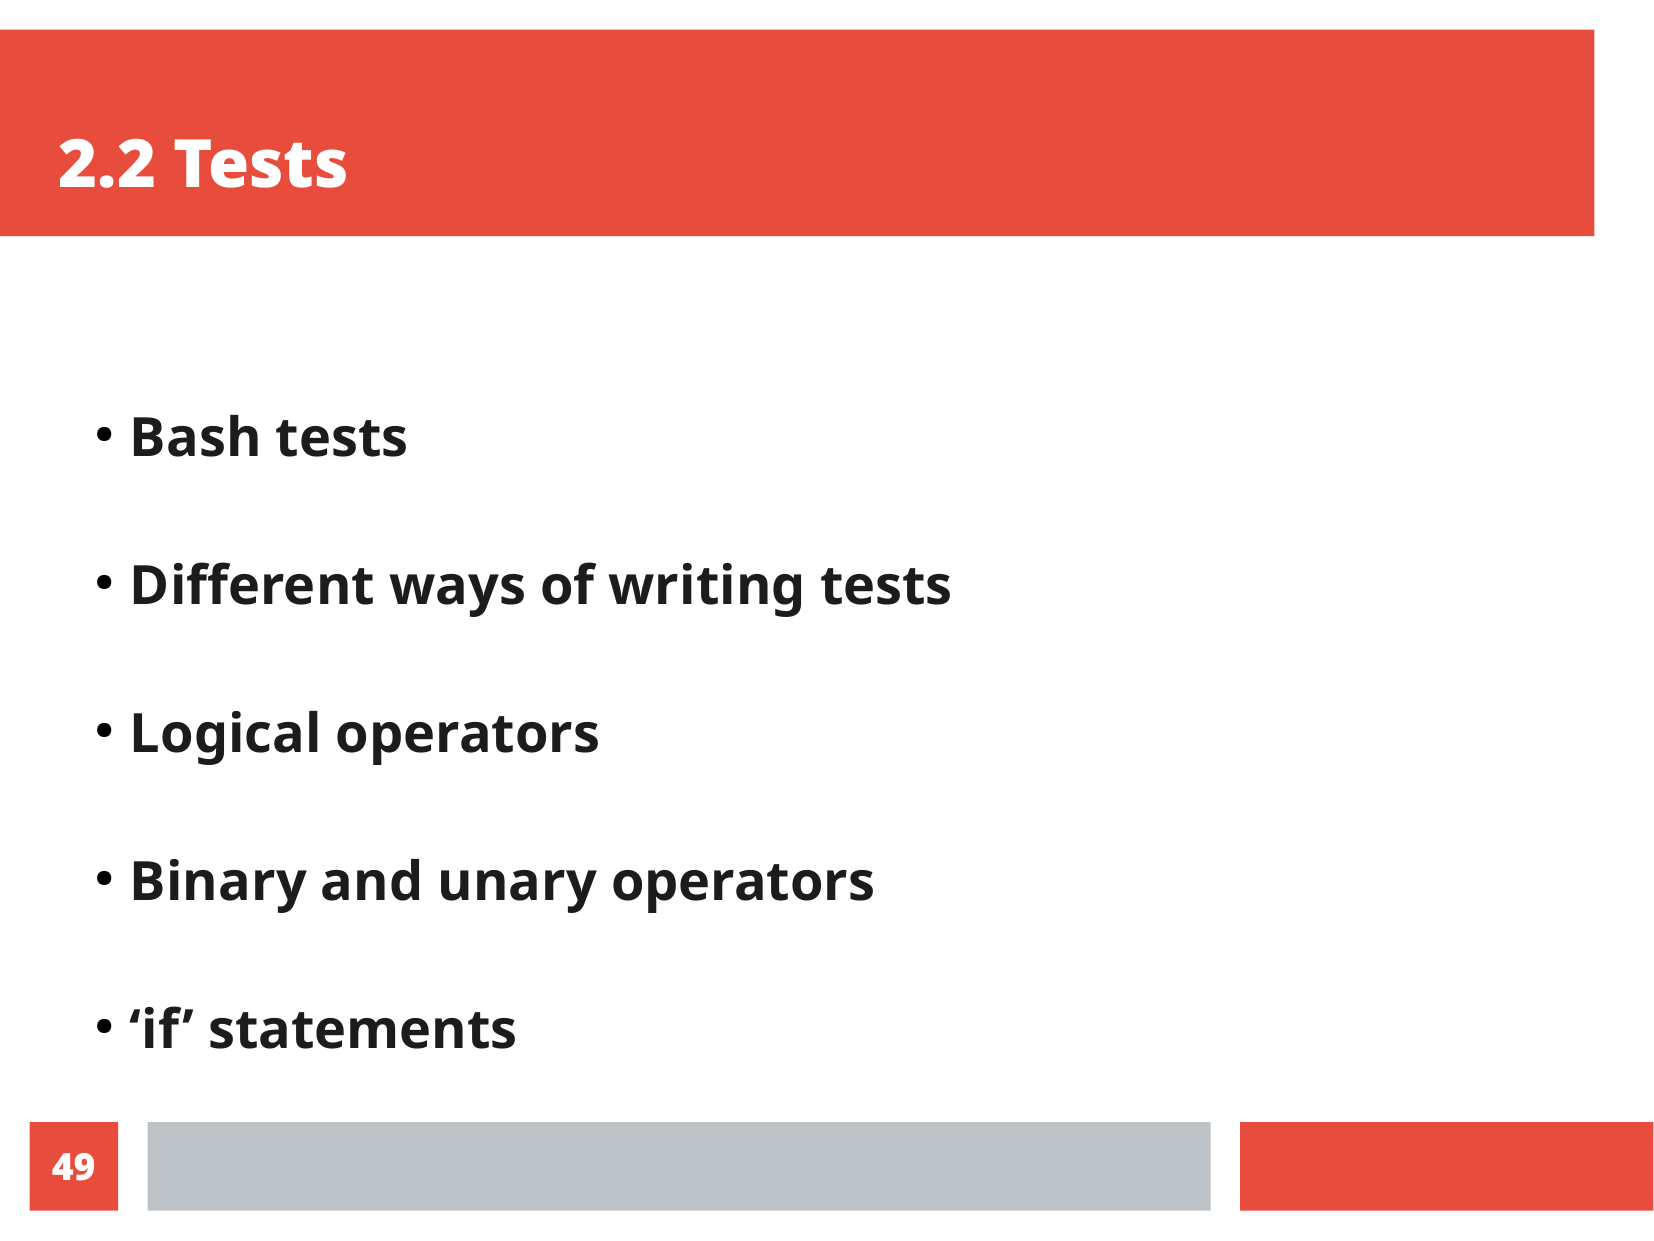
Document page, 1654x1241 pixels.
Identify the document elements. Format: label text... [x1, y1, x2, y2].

subtitle Bash tests Different ways of writing tests Logical operators Binary and unary operators ‘if’ statements [59, 324, 1565, 1093]
title 2.2 Tests [59, 59, 1595, 207]
